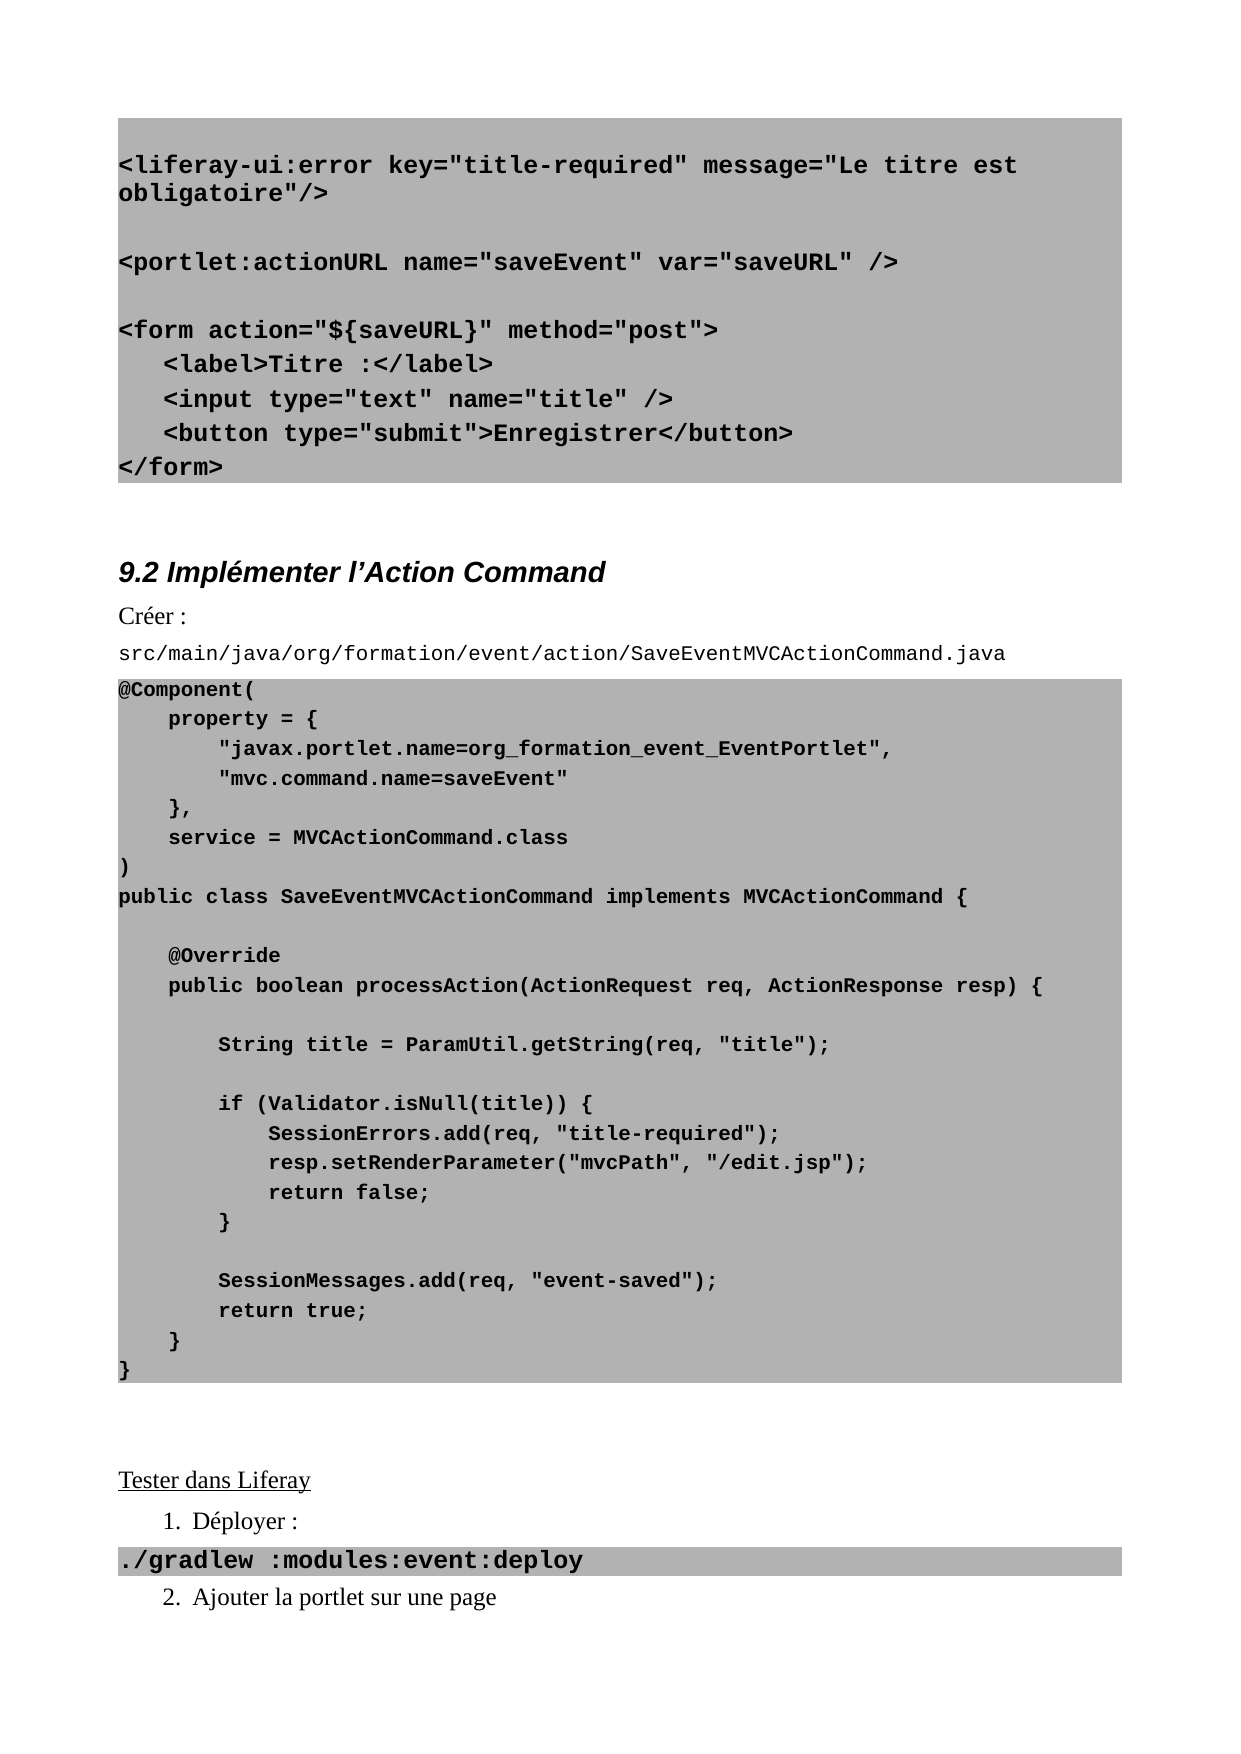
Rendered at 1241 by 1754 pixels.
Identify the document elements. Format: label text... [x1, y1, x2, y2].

text public boolean processAction(ActionRequest req, ActionResponse resp) { [118, 975, 1122, 998]
text Créer : [118, 601, 1122, 630]
text resp.setRenderParameter("mvcPath", "/edit.jsp"); [118, 1152, 1122, 1176]
text src/main/java/org/formation/event/action/SaveEventMVCActionCommand.java [118, 643, 1122, 666]
text } [118, 1211, 1122, 1235]
list Déployer : [162, 1506, 1122, 1535]
text service = MVCActionCommand.class [118, 827, 1122, 850]
text <label>Titre :</label> [118, 352, 1122, 380]
text ./gradlew :modules:event:deploy [118, 1547, 1122, 1576]
text <input type="text" name="title" /> [118, 386, 1122, 415]
text public class SaveEventMVCActionCommand implements MVCActionCommand { [118, 886, 1122, 909]
text }, [118, 797, 1122, 821]
text SessionMessages.add(req, "event-saved"); [118, 1271, 1122, 1294]
text } [118, 1330, 1122, 1353]
text SessionErrors.add(req, "title-required"); [118, 1123, 1122, 1146]
text "mvc.command.name=saveEvent" [118, 768, 1122, 791]
text </form> [118, 455, 1122, 483]
text <liferay-ui:error key="title-required" message="Le titre est obligatoire"/> [118, 152, 1122, 209]
text <form action="${saveURL}" method="post"> [118, 318, 1122, 346]
text <button type="submit">Enregistrer</button> [118, 421, 1122, 449]
text property = { [118, 708, 1122, 732]
text @Component( [118, 679, 1122, 702]
text return false; [118, 1182, 1122, 1205]
text if (Validator.isNull(title)) { [118, 1093, 1122, 1117]
text String title = ParamUtil.getString(req, "title"); [118, 1034, 1122, 1057]
text <portlet:actionURL name="saveEvent" var="saveURL" /> [118, 249, 1122, 278]
text @Override [118, 945, 1122, 969]
text } [118, 1359, 1122, 1383]
subtitle 9.2 Implémenter l’Action Command [118, 555, 1122, 589]
text Tester dans Liferay [118, 1465, 1122, 1494]
text ) [118, 856, 1122, 880]
text return true; [118, 1300, 1122, 1324]
text "javax.portlet.name=org_formation_event_EventPortlet", [118, 738, 1122, 762]
list Ajouter la portlet sur une page [162, 1582, 1122, 1611]
